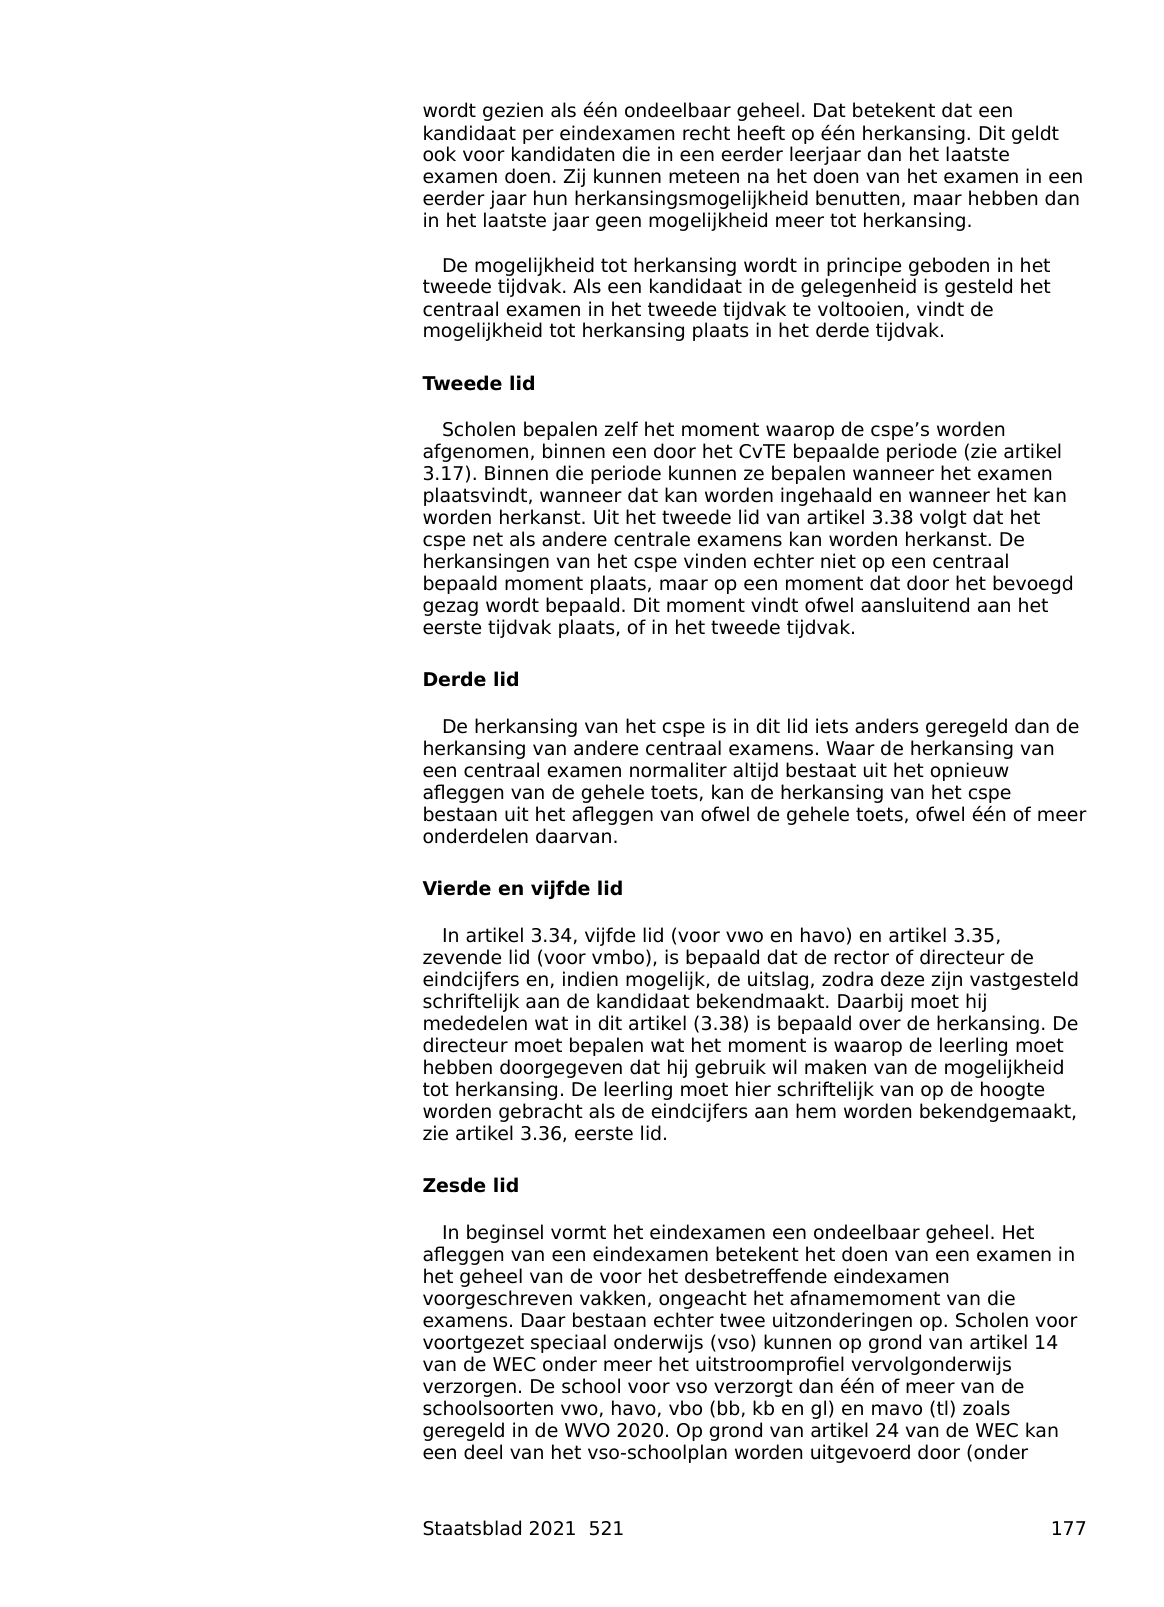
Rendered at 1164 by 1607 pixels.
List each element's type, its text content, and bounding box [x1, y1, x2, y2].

subtitle Zesde lid [422, 1175, 1087, 1197]
subtitle Vierde en vijfde lid [422, 878, 1087, 900]
text In beginsel vormt het eindexamen een ondeelbaar geheel. Het afleggen van een eindexamen betekent het doen van een examen in het geheel van de voor het desbetreffende eindexamen voorgeschreven vakken, ongeacht het afnamemoment van die examens. Daar bestaan echter twee uitzonderingen op. Scholen voor voortgezet speciaal onderwijs (vso) kunnen op grond van artikel 14 van de WEC onder meer het uitstroomprofiel vervolgonderwijs verzorgen. De school voor vso verzorgt dan één of meer van de schoolsoorten vwo, havo, vbo (bb, kb en gl) en mavo (tl) zoals geregeld in de WVO 2020. Op grond van artikel 24 van de WEC kan een deel van het vso-schoolplan worden uitgevoerd door (onder [422, 1222, 1087, 1463]
subtitle Tweede lid [422, 372, 1087, 394]
text De herkansing van het cspe is in dit lid iets anders geregeld dan de herkansing van andere centraal examens. Waar de herkansing van een centraal examen normaliter altijd bestaat uit het opnieuw afleggen van de gehele toets, kan de herkansing van het cspe bestaan uit het afleggen van ofwel de gehele toets, ofwel één of meer onderdelen daarvan. [422, 716, 1087, 848]
text wordt gezien als één ondeelbaar geheel. Dat betekent dat een kandidaat per eindexamen recht heeft op één herkansing. Dit geldt ook voor kandidaten die in een eerder leerjaar dan het laatste examen doen. Zij kunnen meteen na het doen van het examen in een eerder jaar hun herkansingsmogelijkheid benutten, maar hebben dan in het laatste jaar geen mogelijkheid meer tot herkansing. [422, 100, 1087, 232]
text De mogelijkheid tot herkansing wordt in principe geboden in het tweede tijdvak. Als een kandidaat in de gelegenheid is gesteld het centraal examen in het tweede tijdvak te voltooien, vindt de mogelijkheid tot herkansing plaats in het derde tijdvak. [422, 254, 1087, 342]
text Scholen bepalen zelf het moment waarop de cspe’s worden afgenomen, binnen een door het CvTE bepaalde periode (zie artikel 3.17). Binnen die periode kunnen ze bepalen wanneer het examen plaatsvindt, wanneer dat kan worden ingehaald en wanneer het kan worden herkanst. Uit het tweede lid van artikel 3.38 volgt dat het cspe net als andere centrale examens kan worden herkanst. De herkansingen van het cspe vinden echter niet op een centraal bepaald moment plaats, maar op een moment dat door het bevoegd gezag wordt bepaald. Dit moment vindt ofwel aansluitend aan het eerste tijdvak plaats, of in het tweede tijdvak. [422, 419, 1087, 639]
text In artikel 3.34, vijfde lid (voor vwo en havo) en artikel 3.35, zevende lid (voor vmbo), is bepaald dat de rector of directeur de eindcijfers en, indien mogelijk, de uitslag, zodra deze zijn vastgesteld schriftelijk aan de kandidaat bekendmaakt. Daarbij moet hij mededelen wat in dit artikel (3.38) is bepaald over de herkansing. De directeur moet bepalen wat het moment is waarop de leerling moet hebben doorgegeven dat hij gebruik wil maken van de mogelijkheid tot herkansing. De leerling moet hier schriftelijk van op de hoogte worden gebracht als de eindcijfers aan hem worden bekendgemaakt, zie artikel 3.36, eerste lid. [422, 925, 1087, 1145]
subtitle Derde lid [422, 669, 1087, 691]
